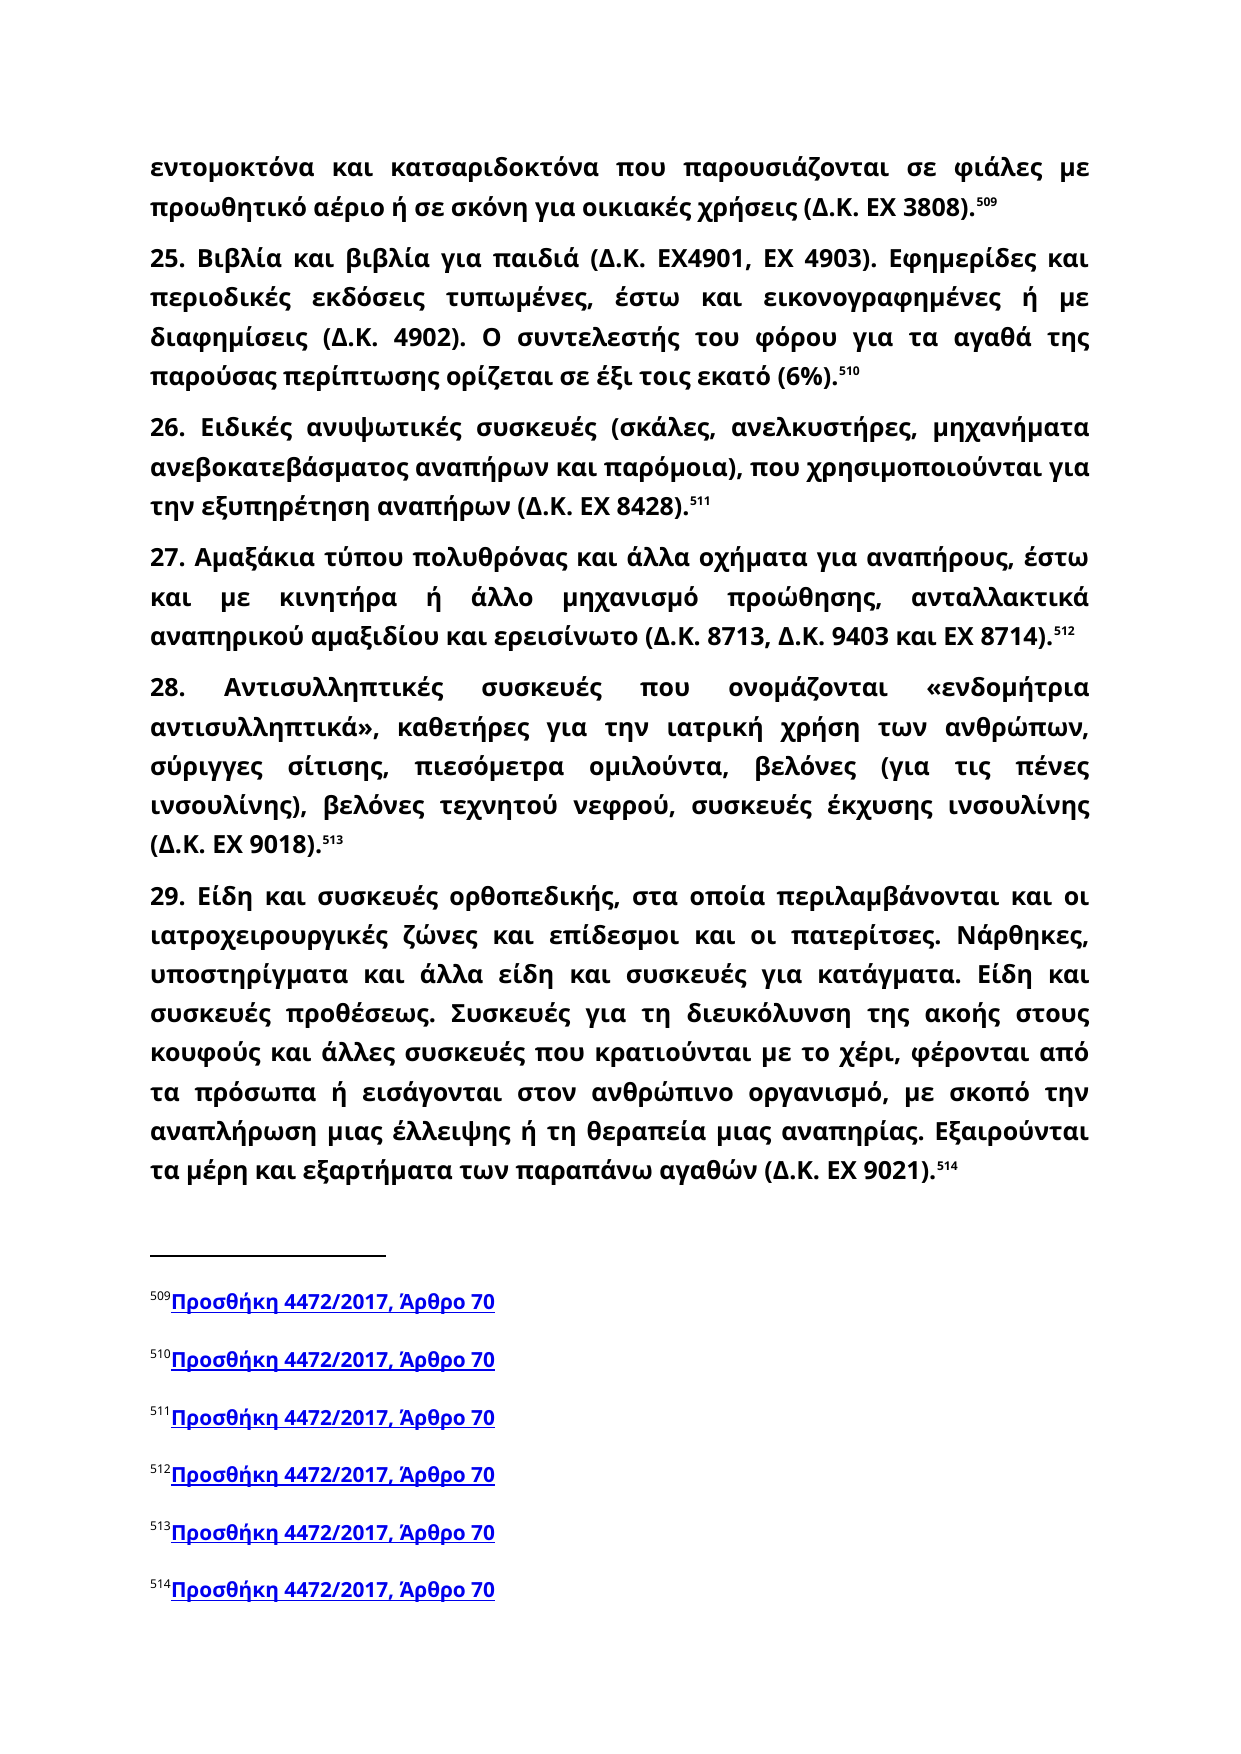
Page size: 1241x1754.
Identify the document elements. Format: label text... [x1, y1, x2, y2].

text Προσθήκη 4472/2017, Άρθρο 70 [150, 1576, 1090, 1604]
text Προσθήκη 4472/2017, Άρθρο 70 [150, 1287, 1090, 1316]
text Προσθήκη 4472/2017, Άρθρο 70 [150, 1345, 1090, 1373]
text 28. Αντισυλληπτικές συσκευές που ονομάζονται «ενδομήτρια αντισυλληπτικά», καθετήρες για την ιατρική χρήση των ανθρώπων, σύριγγες σίτισης, πιεσόμετρα ομιλούντα, βελόνες (για τις πένες ινσουλίνης), βελόνες τεχνητού νεφρού, συσκευές έκχυσης ινσουλίνης (Δ.Κ. ΕΧ 9018). [150, 670, 1090, 861]
text εντομοκτόνα και κατσαριδοκτόνα που παρουσιάζονται σε φιάλες με προωθητικό αέριο ή σε σκόνη για οικιακές χρήσεις (Δ.Κ. ΕΧ 3808). [150, 150, 1090, 223]
text 27. Αμαξάκια τύπου πολυθρόνας και άλλα οχήματα για αναπήρους, έστω και με κινητήρα ή άλλο μηχανισμό προώθησης, ανταλλακτικά αναπηρικού αμαξιδίου και ερεισίνωτο (Δ.Κ. 8713, Δ.Κ. 9403 και ΕΧ 8714). [150, 540, 1090, 652]
text Προσθήκη 4472/2017, Άρθρο 70 [150, 1518, 1090, 1546]
text 25. Βιβλία και βιβλία για παιδιά (Δ.Κ. ΕΧ4901, ΕΧ 4903). Εφημερίδες και περιοδικές εκδόσεις τυπωμένες, έστω και εικονογραφημένες ή με διαφημίσεις (Δ.Κ. 4902). Ο συντελεστής του φόρου για τα αγαθά της παρούσας περίπτωσης ορίζεται σε έξι τοις εκατό (6%). [150, 241, 1090, 392]
text 29. Είδη και συσκευές ορθοπεδικής, στα οποία περιλαμβάνονται και οι ιατροχειρουργικές ζώνες και επίδεσμοι και οι πατερίτσες. Νάρθηκες, υποστηρίγματα και άλλα είδη και συσκευές για κατάγματα. Είδη και συσκευές προθέσεως. Συσκευές για τη διευκόλυνση της ακοής στους κουφούς και άλλες συσκευές που κρατιούνται με το χέρι, φέρονται από τα πρόσωπα ή εισάγονται στον ανθρώπινο οργανισμό, με σκοπό την αναπλήρωση μιας έλλειψης ή τη θεραπεία μιας αναπηρίας. Εξαιρούνται τα μέρη και εξαρτήματα των παραπάνω αγαθών (Δ.Κ. ΕΧ 9021). [150, 878, 1090, 1187]
text 26. Ειδικές ανυψωτικές συσκευές (σκάλες, ανελκυστήρες, μηχανήματα ανεβοκατεβάσματος αναπήρων και παρόμοια), που χρησιμοποιούνται για την εξυπηρέτηση αναπήρων (Δ.Κ. ΕΧ 8428). [150, 410, 1090, 522]
text Προσθήκη 4472/2017, Άρθρο 70 [150, 1403, 1090, 1431]
text Προσθήκη 4472/2017, Άρθρο 70 [150, 1460, 1090, 1489]
